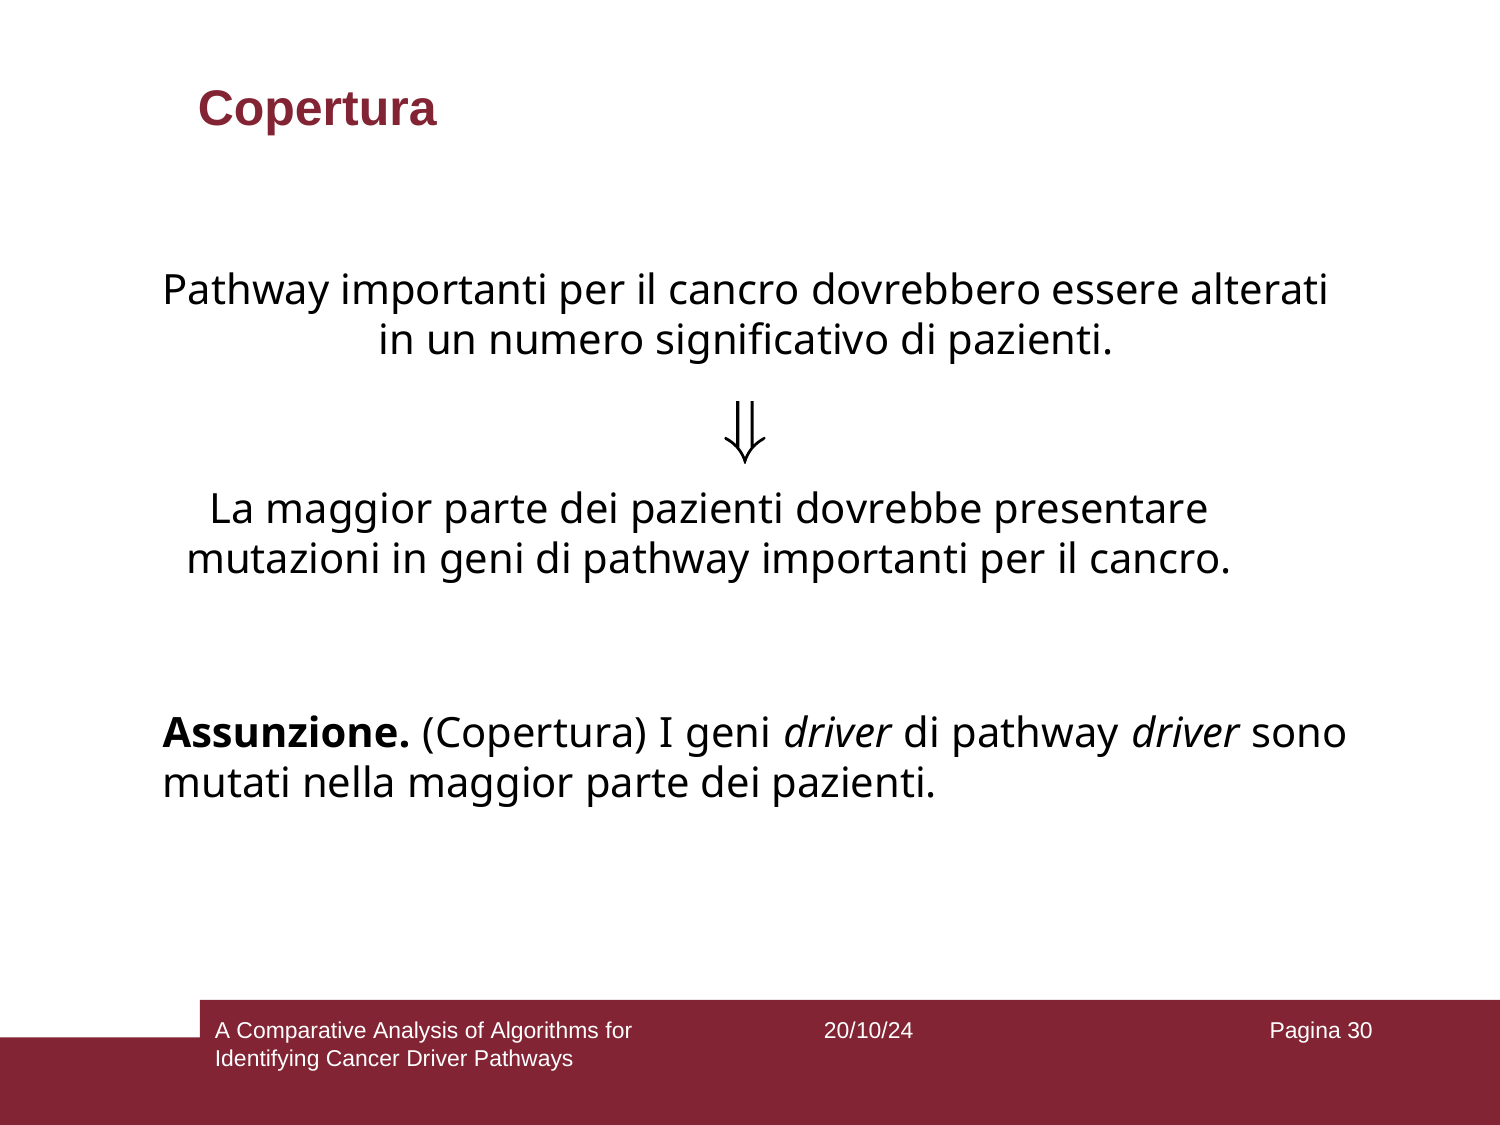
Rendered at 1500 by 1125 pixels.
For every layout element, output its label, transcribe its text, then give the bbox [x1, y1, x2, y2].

title Copertura [183, 67, 1400, 150]
text_box Assunzione. (Copertura) I geni driver di pathway driver sono mutati nella maggior parte dei pazienti. [147, 698, 1363, 814]
text_box Pathway importanti per il cancro dovrebbero essere alterati in un numero significativo di pazienti. [147, 255, 1359, 371]
text_box Pagina <number> [1074, 1008, 1388, 1084]
picture [724, 401, 766, 464]
text_box La maggior parte dei pazienti dovrebbe presentare mutazioni in geni di pathway importanti per il cancro. [171, 474, 1342, 590]
text_box 20/10/24 [712, 1008, 1026, 1084]
text_box A Comparative Analysis of Algorithms for Identifying Cancer Driver Pathways [199, 1008, 676, 1084]
